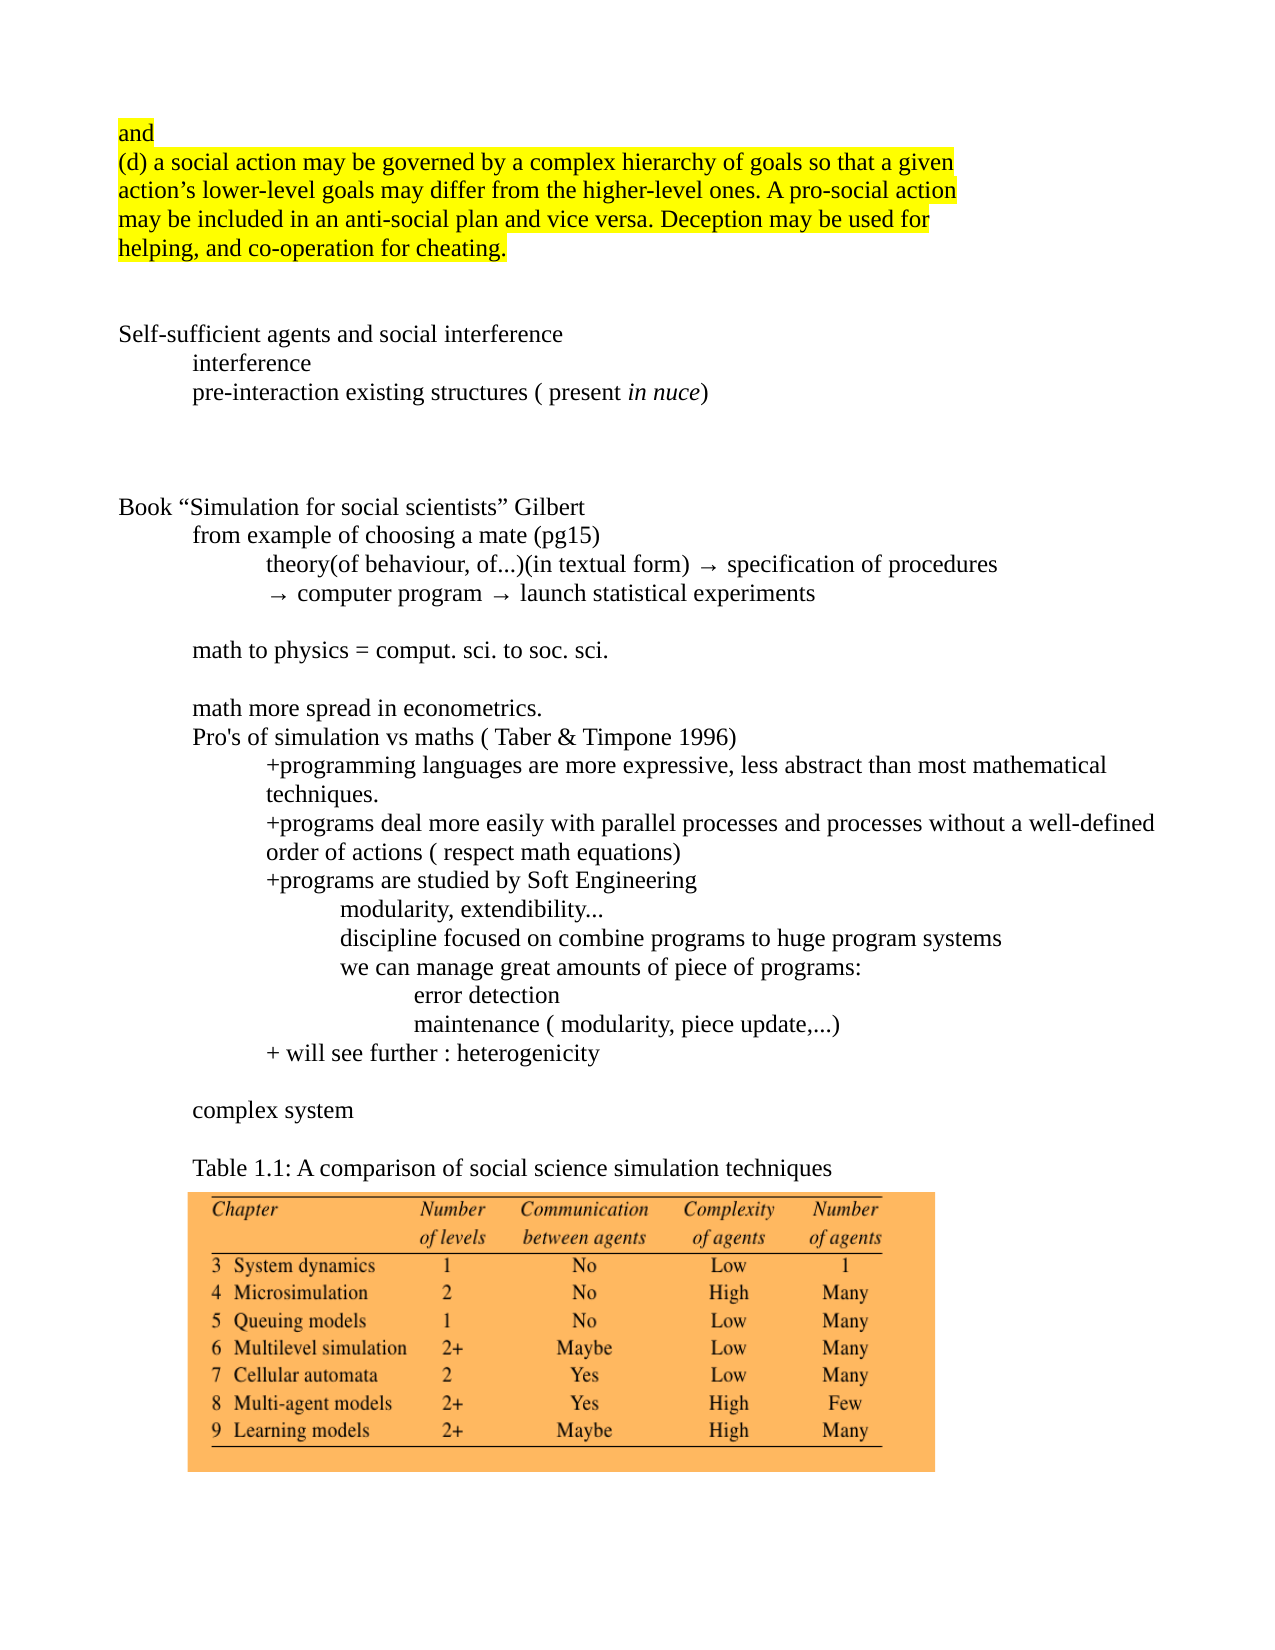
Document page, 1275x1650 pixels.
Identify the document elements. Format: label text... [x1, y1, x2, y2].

text +programming languages are more expressive, less abstract than most mathematical techniques. [118, 751, 1157, 808]
text and [118, 118, 1157, 147]
text Pro's of simulation vs maths ( Taber & Timpone 1996) [118, 722, 1157, 751]
text Self-sufficient agents and social interference [118, 319, 1157, 348]
text maintenance ( modularity, piece update,...) [118, 1009, 1157, 1038]
text + will see further : heterogenicity [118, 1038, 1157, 1067]
text Table 1.1: A comparison of social science simulation techniques [118, 1153, 1157, 1182]
text from example of choosing a mate (pg15) [118, 521, 1157, 549]
text +programs are studied by Soft Engineering [118, 866, 1157, 894]
text may be included in an anti-social plan and vice versa. Deception may be used for [118, 204, 1157, 233]
text we can manage great amounts of piece of programs: [118, 952, 1157, 981]
text action’s lower-level goals may differ from the higher-level ones. A pro-social action [118, 176, 1157, 204]
text complex system [118, 1096, 1157, 1124]
text modularity, extendibility... [118, 894, 1157, 923]
text → computer program → launch statistical experiments [118, 578, 1157, 607]
text +programs deal more easily with parallel processes and processes without a well-defined order of actions ( respect math equations) [118, 808, 1157, 866]
text (d) a social action may be governed by a complex hierarchy of goals so that a given [118, 147, 1157, 176]
text math to physics = comput. sci. to soc. sci. [118, 636, 1157, 664]
text pre-interaction existing structures ( present in nuce) [118, 377, 1157, 406]
text discipline focused on combine programs to huge program systems [118, 923, 1157, 952]
text Book “Simulation for social scientists” Gilbert [118, 492, 1157, 521]
text interference [118, 348, 1157, 377]
text helping, and co-operation for cheating. [118, 233, 1157, 262]
picture [187, 1192, 936, 1472]
text error detection [118, 981, 1157, 1009]
text theory(of behaviour, of...)(in textual form) → specification of procedures [118, 549, 1157, 578]
text math more spread in econometrics. [118, 693, 1157, 722]
